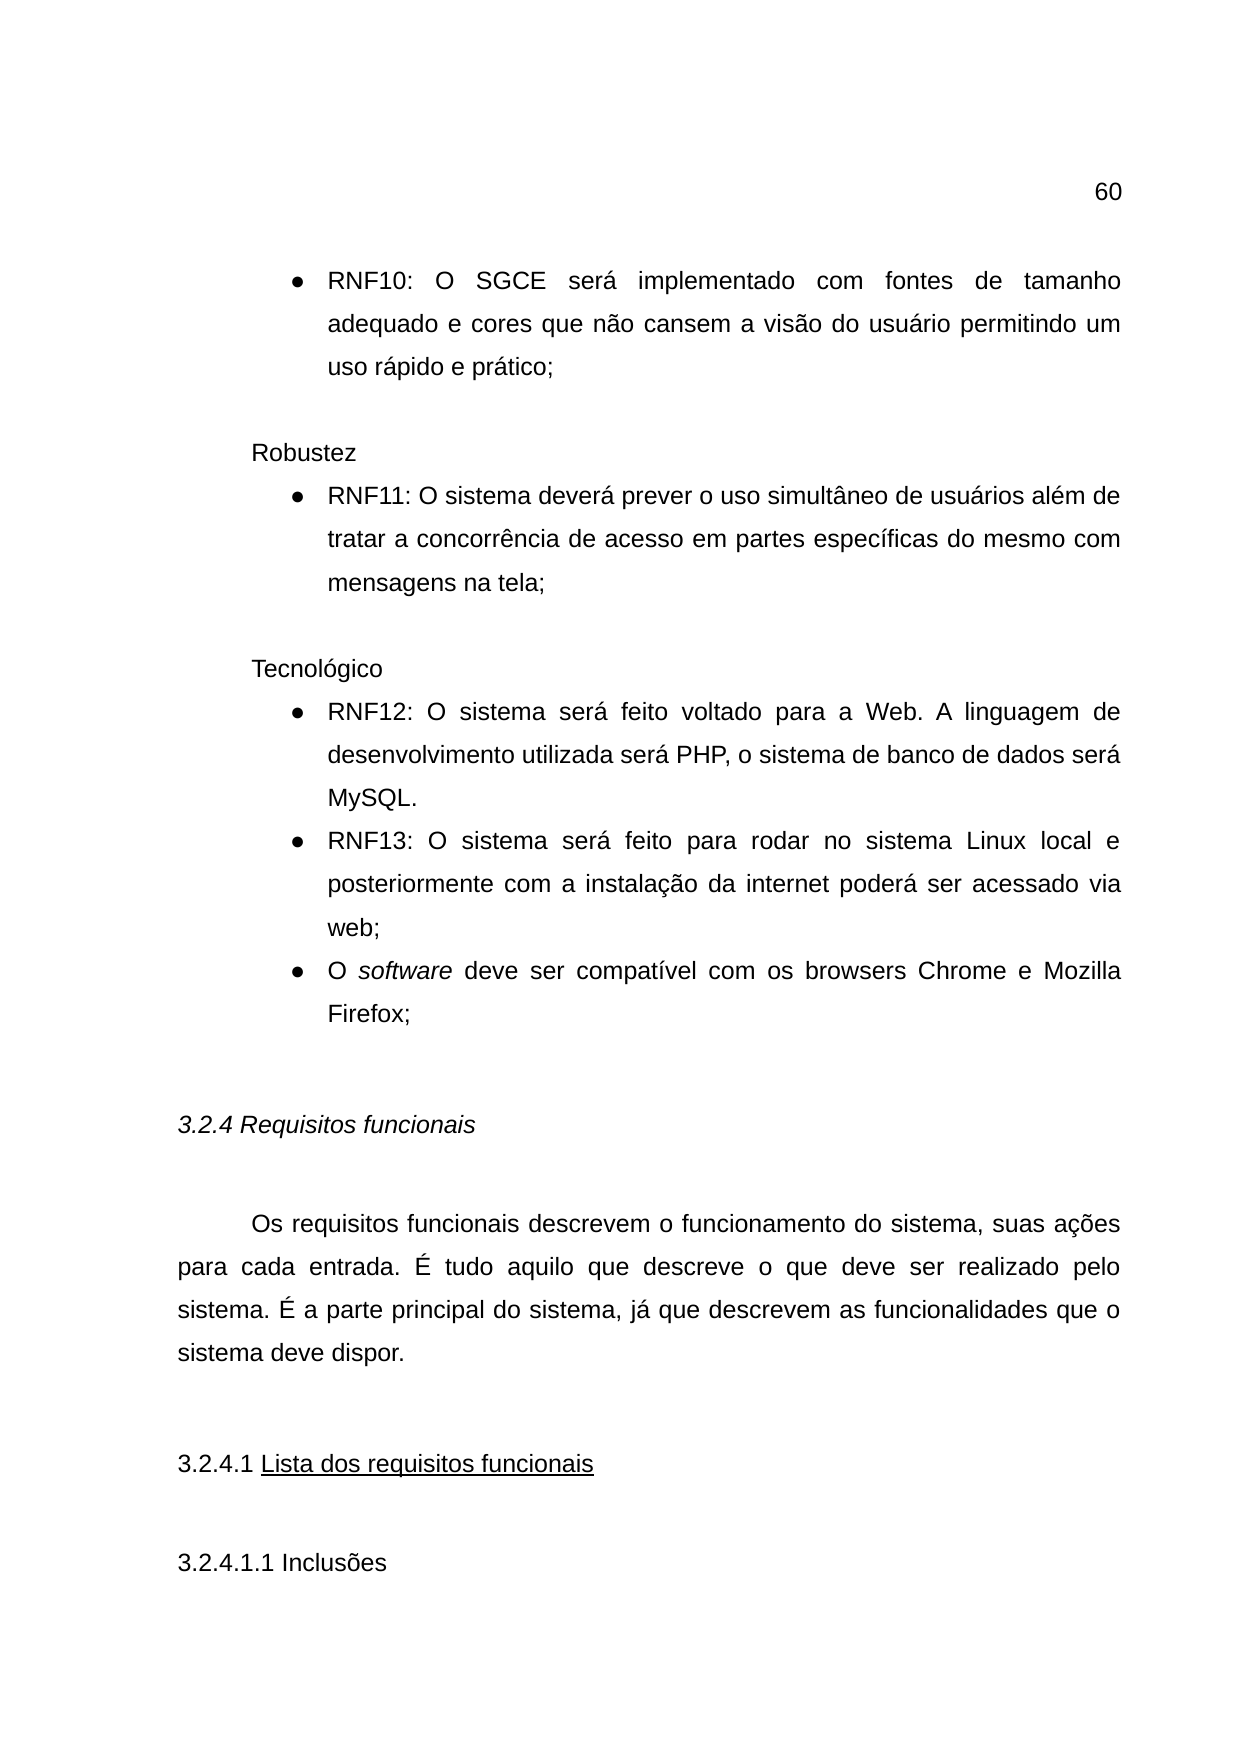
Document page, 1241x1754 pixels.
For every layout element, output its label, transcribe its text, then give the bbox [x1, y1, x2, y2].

list O software deve ser compatível com os browsers Chrome e Mozilla Firefox; [290, 956, 1122, 1028]
list RNF13: O sistema será feito para rodar no sistema Linux local e posteriormente com a instalação da internet poderá ser acessado via web; [290, 826, 1122, 941]
list RNF10: O SGCE será implementado com fontes de tamanho adequado e cores que não cansem a visão do usuário permitindo um uso rápido e prático; [290, 266, 1122, 381]
text 3.2.4.1.1 Inclusões [177, 1548, 1122, 1577]
subtitle 3.2.4 Requisitos funcionais [177, 1110, 1122, 1139]
list RNF12: O sistema será feito voltado para a Web. A linguagem de desenvolvimento utilizada será PHP, o sistema de banco de dados será MySQL. [290, 697, 1122, 812]
text Os requisitos funcionais descrevem o funcionamento do sistema, suas ações para cada entrada. É tudo aquilo que descreve o que deve ser realizado pelo sistema. É a parte principal do sistema, já que descrevem as funcionalidades que o sistema deve dispor. [177, 1209, 1122, 1367]
subtitle 3.2.4.1 Lista dos requisitos funcionais [177, 1449, 1122, 1478]
text Robustez [177, 438, 1122, 467]
text Tecnológico [177, 654, 1122, 683]
list RNF11: O sistema deverá prever o uso simultâneo de usuários além de tratar a concorrência de acesso em partes específicas do mesmo com mensagens na tela; [290, 481, 1122, 596]
